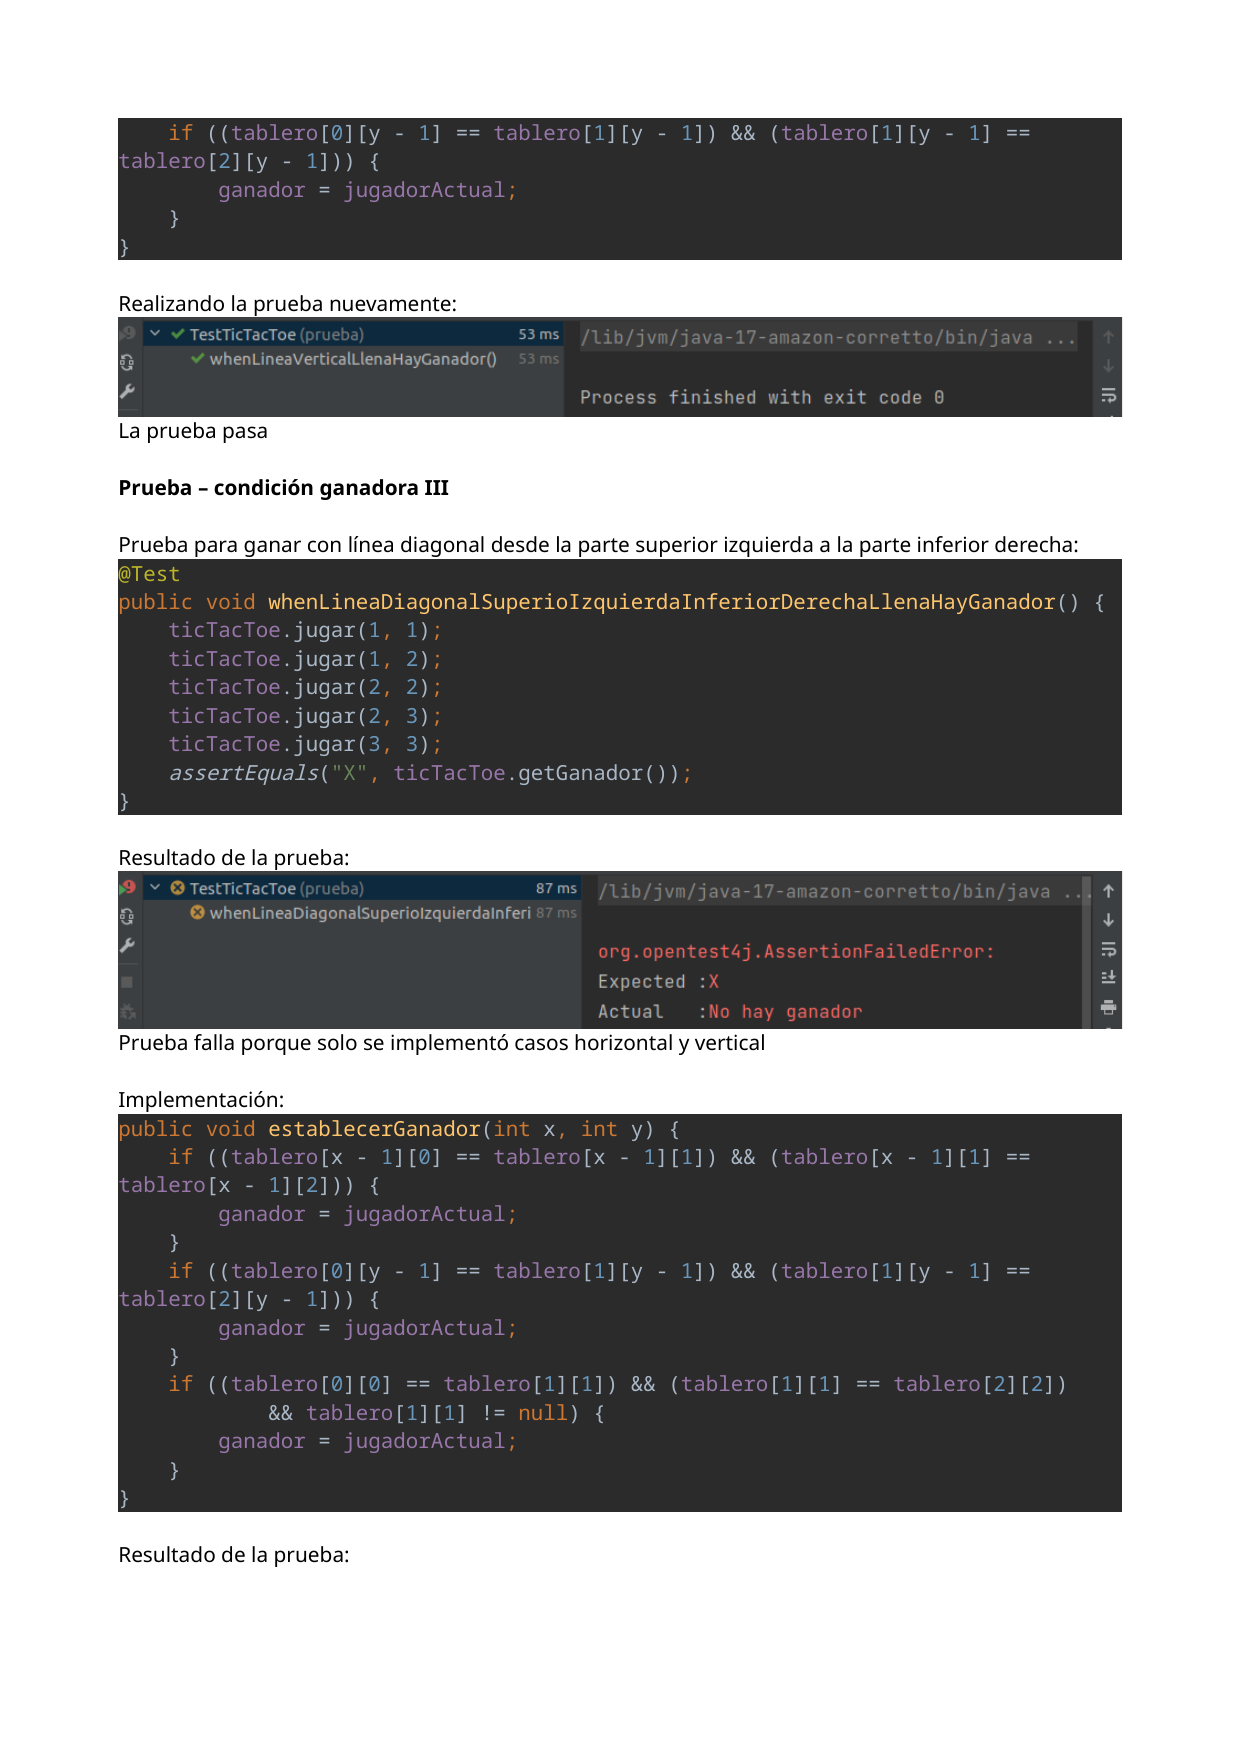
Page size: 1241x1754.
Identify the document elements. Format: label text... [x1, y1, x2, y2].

text Prueba para ganar con línea diagonal desde la parte superior izquierda a la parte inferior derecha: [118, 530, 1122, 559]
text Prueba – condición ganadora III [118, 473, 1122, 502]
text public void establecerGanador(int x, int y) { if ((tablero[x - 1][0] == tablero[x - 1][1]) && (tablero[x - 1][1] == tablero[x - 1][2])) { ganador = jugadorActual; } if ((tablero[0][y - 1] == tablero[1][y - 1]) && (tablero[1][y - 1] == tablero[2][y - 1])) { ganador = jugadorActual; } if ((tablero[0][0] == tablero[1][1]) && (tablero[1][1] == tablero[2][2]) && tablero[1][1] != null) { ganador = jugadorActual; } } [118, 1114, 1122, 1512]
text @Test public void whenLineaDiagonalSuperioIzquierdaInferiorDerechaLlenaHayGanador() { ticTacToe.jugar(1, 1); ticTacToe.jugar(1, 2); ticTacToe.jugar(2, 2); ticTacToe.jugar(2, 3); ticTacToe.jugar(3, 3); assertEquals("X", ticTacToe.getGanador()); } [118, 559, 1122, 815]
text Implementación: [118, 1085, 1122, 1114]
text if ((tablero[0][y - 1] == tablero[1][y - 1]) && (tablero[1][y - 1] == tablero[2][y - 1])) { ganador = jugadorActual; } } [118, 118, 1122, 260]
picture [118, 871, 1123, 1029]
text Realizando la prueba nuevamente: [118, 289, 1122, 317]
text Resultado de la prueba: [118, 1540, 1122, 1569]
picture [118, 317, 1123, 417]
text Prueba falla porque solo se implementó casos horizontal y vertical [118, 1029, 1122, 1057]
text Resultado de la prueba: [118, 843, 1122, 871]
text La prueba pasa [118, 417, 1122, 445]
